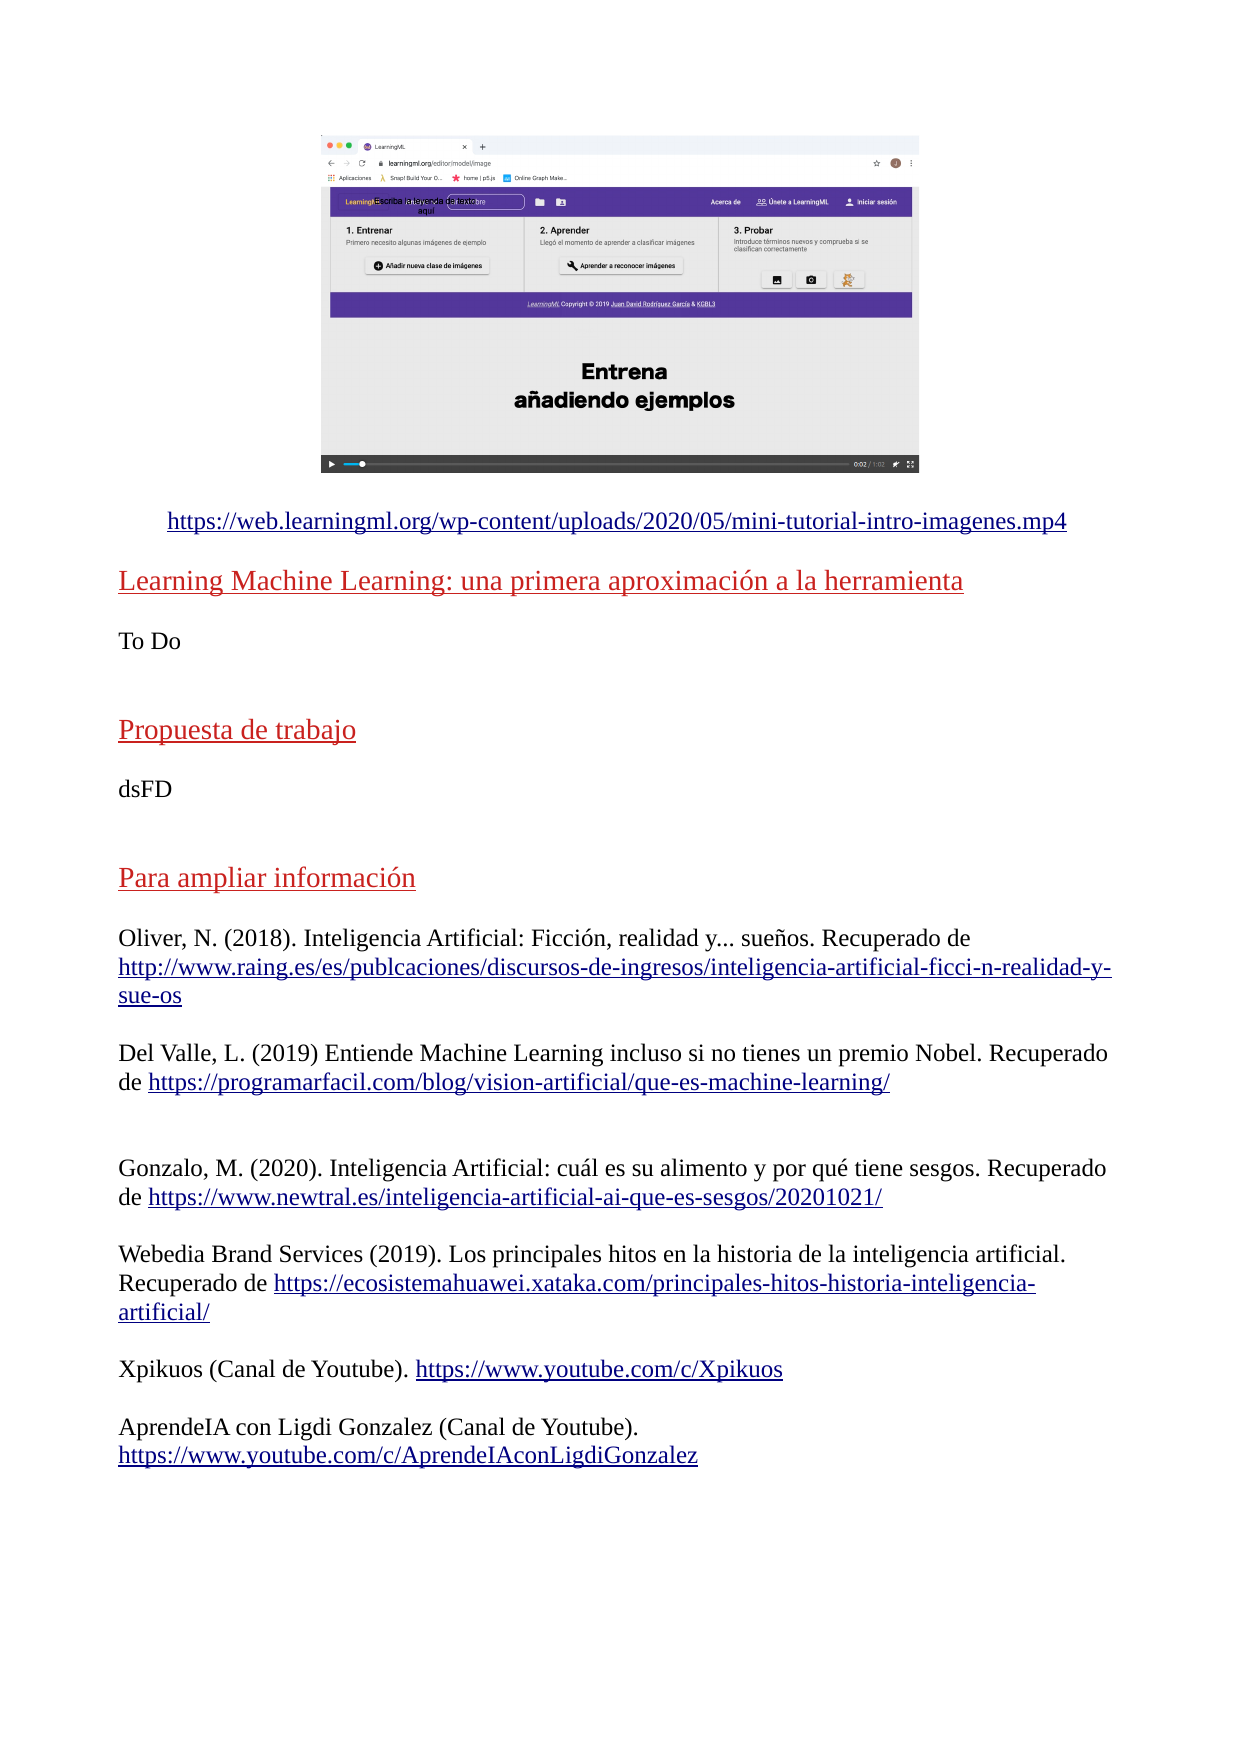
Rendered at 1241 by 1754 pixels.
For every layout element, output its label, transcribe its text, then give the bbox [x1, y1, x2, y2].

text https://web.learningml.org/wp-content/uploads/2020/05/mini-tutorial-intro-imagenes.mp4 [118, 506, 1122, 535]
text Webedia Brand Services (2019). Los principales hitos en la historia de la inteligencia artificial. Recuperado de https://ecosistemahuawei.xataka.com/principales-hitos-historia-inteligencia-artificial/ [118, 1239, 1122, 1325]
text To Do [118, 626, 1122, 654]
picture [321, 135, 920, 473]
text Oliver, N. (2018). Inteligencia Artificial: Ficción, realidad y... sueños. Recuperado de http://www.raing.es/es/publcaciones/discursos-de-ingresos/inteligencia-artificial-ficci-n-realidad-y-sue-os [118, 923, 1122, 1009]
text Propuesta de trabajo [118, 712, 1122, 746]
text Gonzalo, M. (2020). Inteligencia Artificial: cuál es su alimento y por qué tiene sesgos. Recuperado de https://www.newtral.es/inteligencia-artificial-ai-que-es-sesgos/20201021/ [118, 1153, 1122, 1210]
text Xpikuos (Canal de Youtube). https://www.youtube.com/c/Xpikuos [118, 1354, 1122, 1383]
text Para ampliar información [118, 861, 1122, 894]
text Learning Machine Learning: una primera aproximación a la herramienta [118, 563, 1122, 597]
text AprendeIA con Ligdi Gonzalez (Canal de Youtube). https://www.youtube.com/c/AprendeIAconLigdiGonzalez [118, 1412, 1122, 1469]
text Del Valle, L. (2019) Entiende Machine Learning incluso si no tienes un premio Nobel. Recuperado de https://programarfacil.com/blog/vision-artificial/que-es-machine-learning/ [118, 1038, 1122, 1095]
text dsFD [118, 774, 1122, 803]
